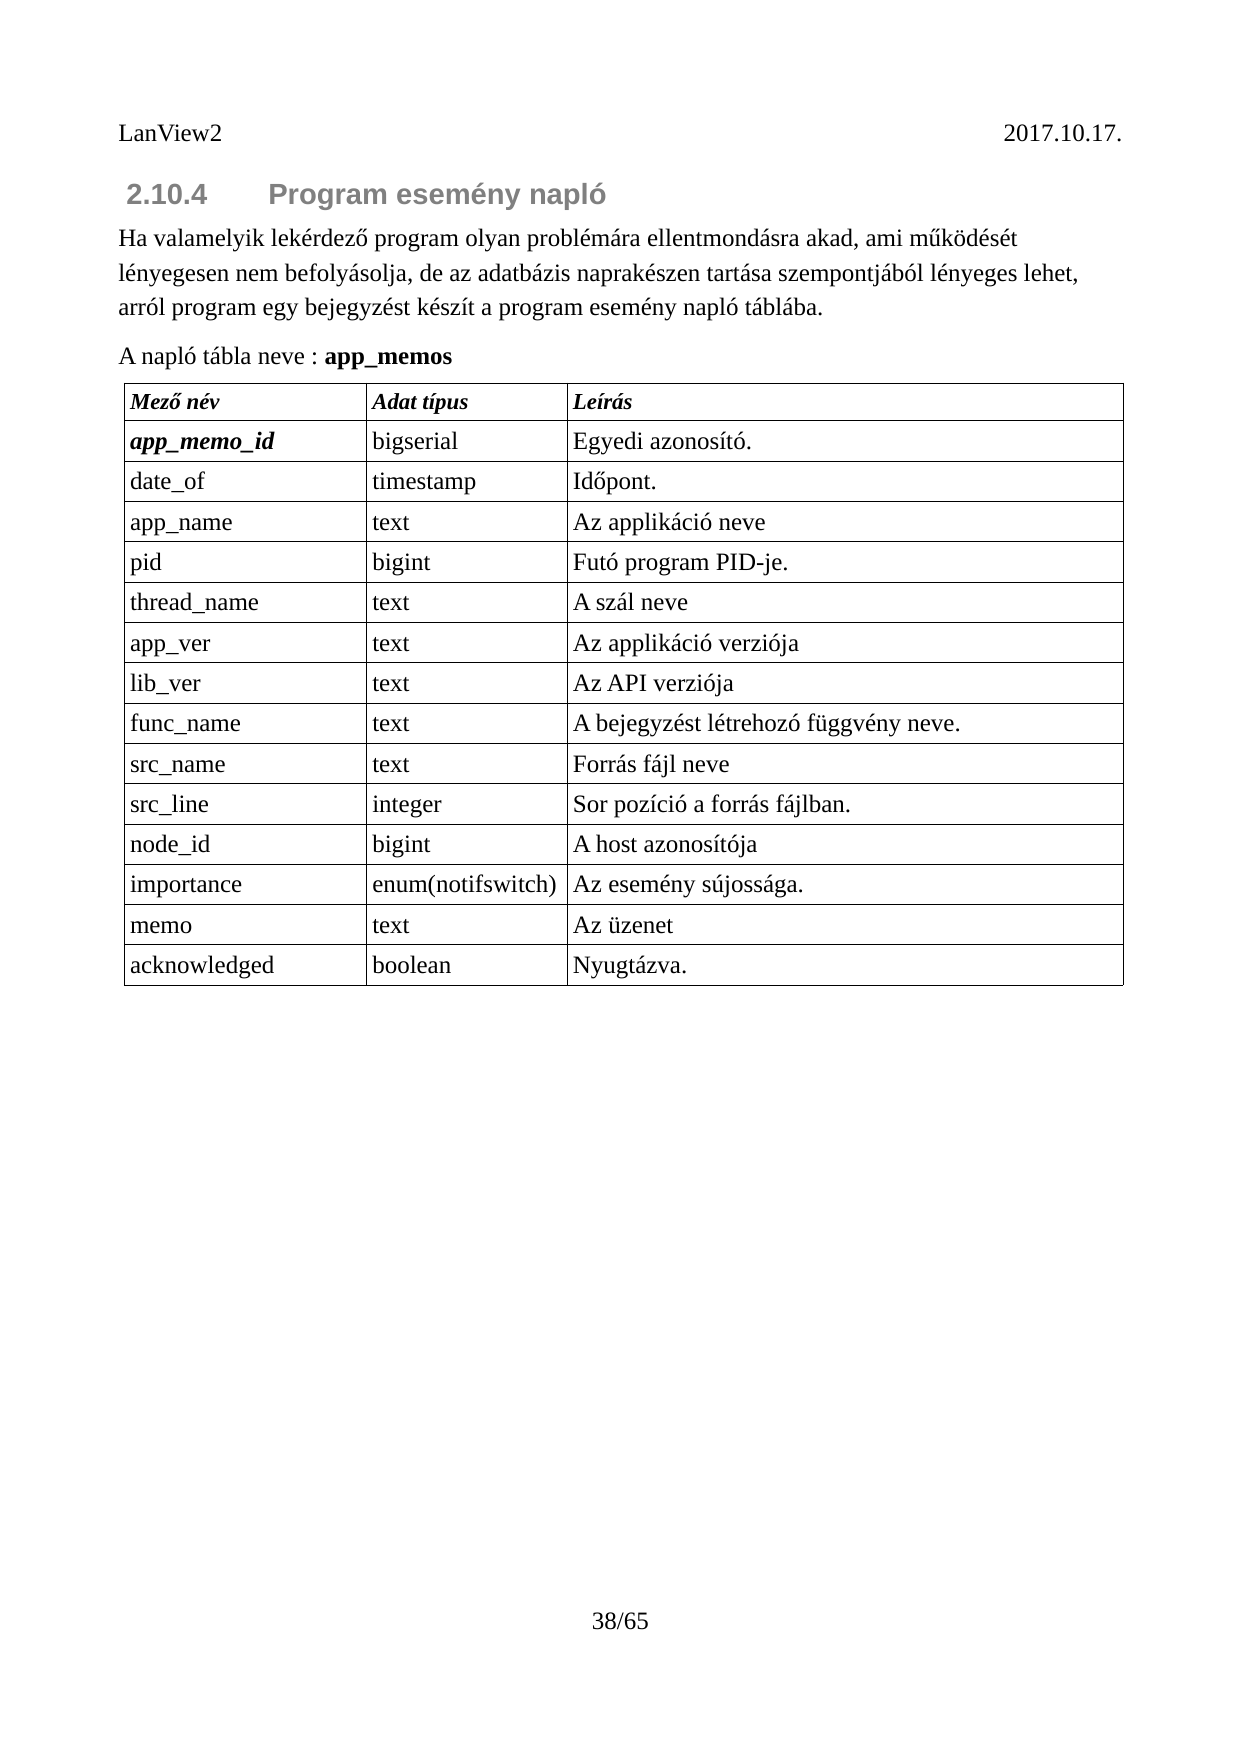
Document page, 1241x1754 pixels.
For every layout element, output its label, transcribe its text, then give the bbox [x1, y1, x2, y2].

table_cell Időpont. [568, 462, 1123, 501]
subtitle Program esemény napló [118, 177, 1122, 211]
text A napló tábla neve : app_memos [118, 341, 1122, 370]
table_cell Futó program PID-je. [568, 542, 1123, 582]
table_cell Az esemény sújossága. [568, 865, 1123, 904]
table_cell Nyugtázva. [568, 945, 1123, 985]
table_cell date_of [125, 462, 366, 501]
table_cell text [367, 502, 567, 541]
table_cell text [367, 663, 567, 702]
table_cell src_name [125, 744, 366, 783]
table_cell lib_ver [125, 663, 366, 702]
table_cell bigint [367, 825, 567, 864]
table_cell Forrás fájl neve [568, 744, 1123, 783]
table_cell thread_name [125, 583, 366, 622]
table_cell importance [125, 865, 366, 904]
table_cell bigserial [367, 421, 567, 461]
table_cell Az üzenet [568, 905, 1123, 944]
table_header Leírás [568, 384, 1123, 420]
table_cell bigint [367, 542, 567, 582]
table_cell Sor pozíció a forrás fájlban. [568, 784, 1123, 823]
table_cell Az applikáció neve [568, 502, 1123, 541]
text Ha valamelyik lekérdező program olyan problémára ellentmondásra akad, ami működését lényegesen nem befolyásolja, de az adatbázis naprakészen tartása szempontjából lényeges lehet, arról program egy bejegyzést készít a program esemény napló táblába. [118, 223, 1122, 321]
table_cell timestamp [367, 462, 567, 501]
table_cell acknowledged [125, 945, 366, 985]
table_cell func_name [125, 704, 366, 743]
table_cell A szál neve [568, 583, 1123, 622]
table_cell text [367, 623, 567, 662]
table_cell app_ver [125, 623, 366, 662]
table_cell memo [125, 905, 366, 944]
table_cell text [367, 704, 567, 743]
table_cell Az applikáció verziója [568, 623, 1123, 662]
table_cell text [367, 905, 567, 944]
table_cell src_line [125, 784, 366, 823]
table_cell A bejegyzést létrehozó függvény neve. [568, 704, 1123, 743]
table_cell Egyedi azonosító. [568, 421, 1123, 461]
table_cell app_memo_id [125, 421, 366, 461]
table_cell boolean [367, 945, 567, 985]
table_cell enum(notifswitch) [367, 865, 567, 904]
table_cell text [367, 744, 567, 783]
table_cell integer [367, 784, 567, 823]
table_cell text [367, 583, 567, 622]
table_header Adat típus [367, 384, 567, 420]
table_cell Az API verziója [568, 663, 1123, 702]
table_cell node_id [125, 825, 366, 864]
table_cell A host azonosítója [568, 825, 1123, 864]
table_cell pid [125, 542, 366, 582]
table_header Mező név [125, 384, 366, 420]
table_cell app_name [125, 502, 366, 541]
